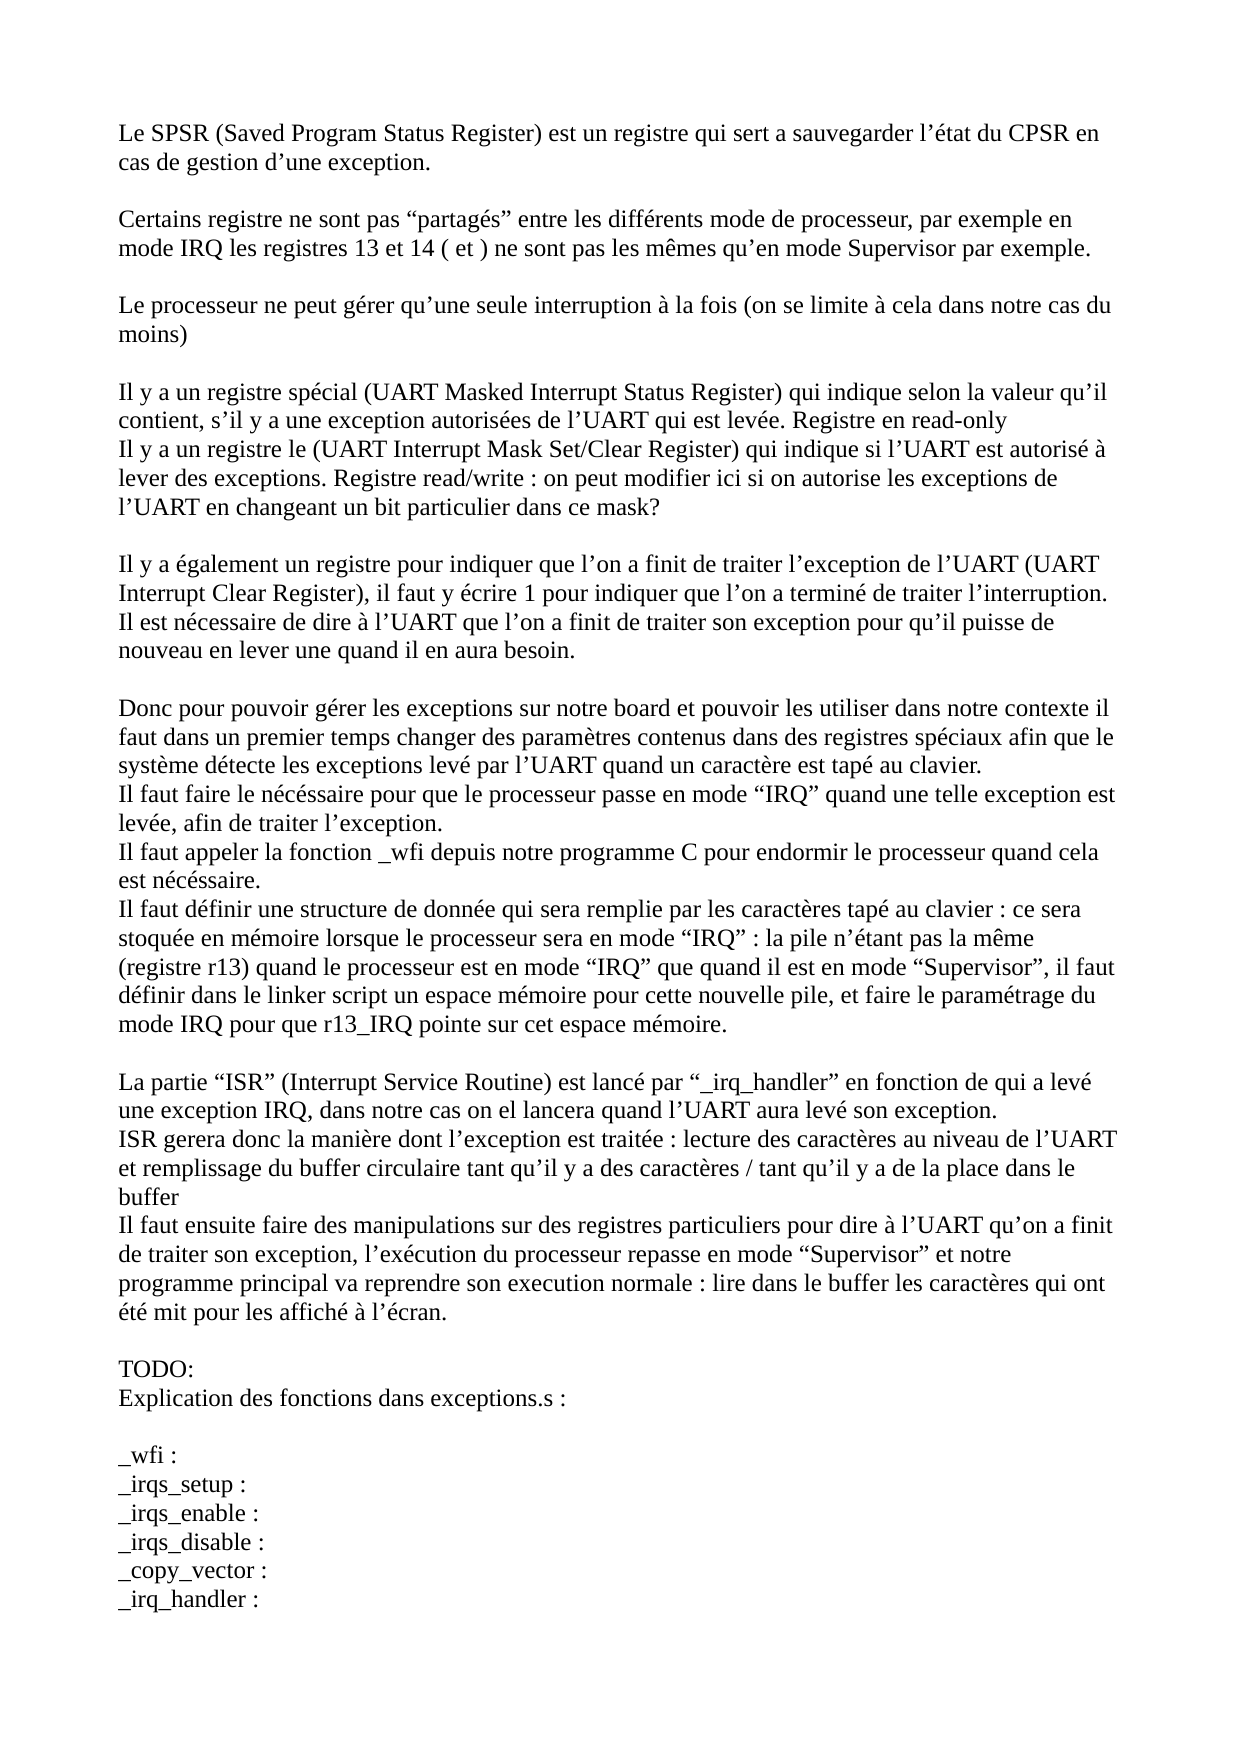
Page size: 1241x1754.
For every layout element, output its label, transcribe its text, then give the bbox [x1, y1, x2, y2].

text Il faut appeler la fonction _wfi depuis notre programme C pour endormir le processeur quand cela est nécéssaire. [118, 837, 1122, 894]
text _irq_handler : [118, 1584, 1122, 1613]
text _irqs_enable : [118, 1498, 1122, 1527]
text Il faut faire le nécéssaire pour que le processeur passe en mode “IRQ” quand une telle exception est levée, afin de traiter l’exception. [118, 779, 1122, 837]
text Il faut ensuite faire des manipulations sur des registres particuliers pour dire à l’UART qu’on a finit de traiter son exception, l’exécution du processeur repasse en mode “Supervisor” et notre programme principal va reprendre son execution normale : lire dans le buffer les caractères qui ont été mit pour les affiché à l’écran. [118, 1211, 1122, 1326]
text Il faut définir une structure de donnée qui sera remplie par les caractères tapé au clavier : ce sera stoquée en mémoire lorsque le processeur sera en mode “IRQ” : la pile n’étant pas la même (registre r13) quand le processeur est en mode “IRQ” que quand il est en mode “Supervisor”, il faut définir dans le linker script un espace mémoire pour cette nouvelle pile, et faire le paramétrage du mode IRQ pour que r13_IRQ pointe sur cet espace mémoire. [118, 894, 1122, 1038]
text Il y a un registre le (UART Interrupt Mask Set/Clear Register) qui indique si l’UART est autorisé à lever des exceptions. Registre read/write : on peut modifier ici si on autorise les exceptions de l’UART en changeant un bit particulier dans ce mask? [118, 434, 1122, 521]
text Le SPSR (Saved Program Status Register) est un registre qui sert a sauvegarder l’état du CPSR en cas de gestion d’une exception. [118, 118, 1122, 176]
text _copy_vector : [118, 1556, 1122, 1584]
text ISR gerera donc la manière dont l’exception est traitée : lecture des caractères au niveau de l’UART et remplissage du buffer circulaire tant qu’il y a des caractères / tant qu’il y a de la place dans le buffer [118, 1124, 1122, 1211]
text Le processeur ne peut gérer qu’une seule interruption à la fois (on se limite à cela dans notre cas du moins) [118, 291, 1122, 348]
text Certains registre ne sont pas “partagés” entre les différents mode de processeur, par exemple en mode IRQ les registres 13 et 14 ( et ) ne sont pas les mêmes qu’en mode Supervisor par exemple. [118, 204, 1122, 262]
text La partie “ISR” (Interrupt Service Routine) est lancé par “_irq_handler” en fonction de qui a levé une exception IRQ, dans notre cas on el lancera quand l’UART aura levé son exception. [118, 1067, 1122, 1124]
text Il est nécessaire de dire à l’UART que l’on a finit de traiter son exception pour qu’il puisse de nouveau en lever une quand il en aura besoin. [118, 607, 1122, 664]
text _irqs_setup : [118, 1469, 1122, 1498]
text _irqs_disable : [118, 1527, 1122, 1556]
text Il y a également un registre pour indiquer que l’on a finit de traiter l’exception de l’UART (UART Interrupt Clear Register), il faut y écrire 1 pour indiquer que l’on a terminé de traiter l’interruption. [118, 549, 1122, 607]
text _wfi : [118, 1441, 1122, 1469]
text Donc pour pouvoir gérer les exceptions sur notre board et pouvoir les utiliser dans notre contexte il faut dans un premier temps changer des paramètres contenus dans des registres spéciaux afin que le système détecte les exceptions levé par l’UART quand un caractère est tapé au clavier. [118, 693, 1122, 779]
text Il y a un registre spécial (UART Masked Interrupt Status Register) qui indique selon la valeur qu’il contient, s’il y a une exception autorisées de l’UART qui est levée. Registre en read-only [118, 377, 1122, 434]
text Explication des fonctions dans exceptions.s : [118, 1383, 1122, 1412]
text TODO: [118, 1354, 1122, 1383]
